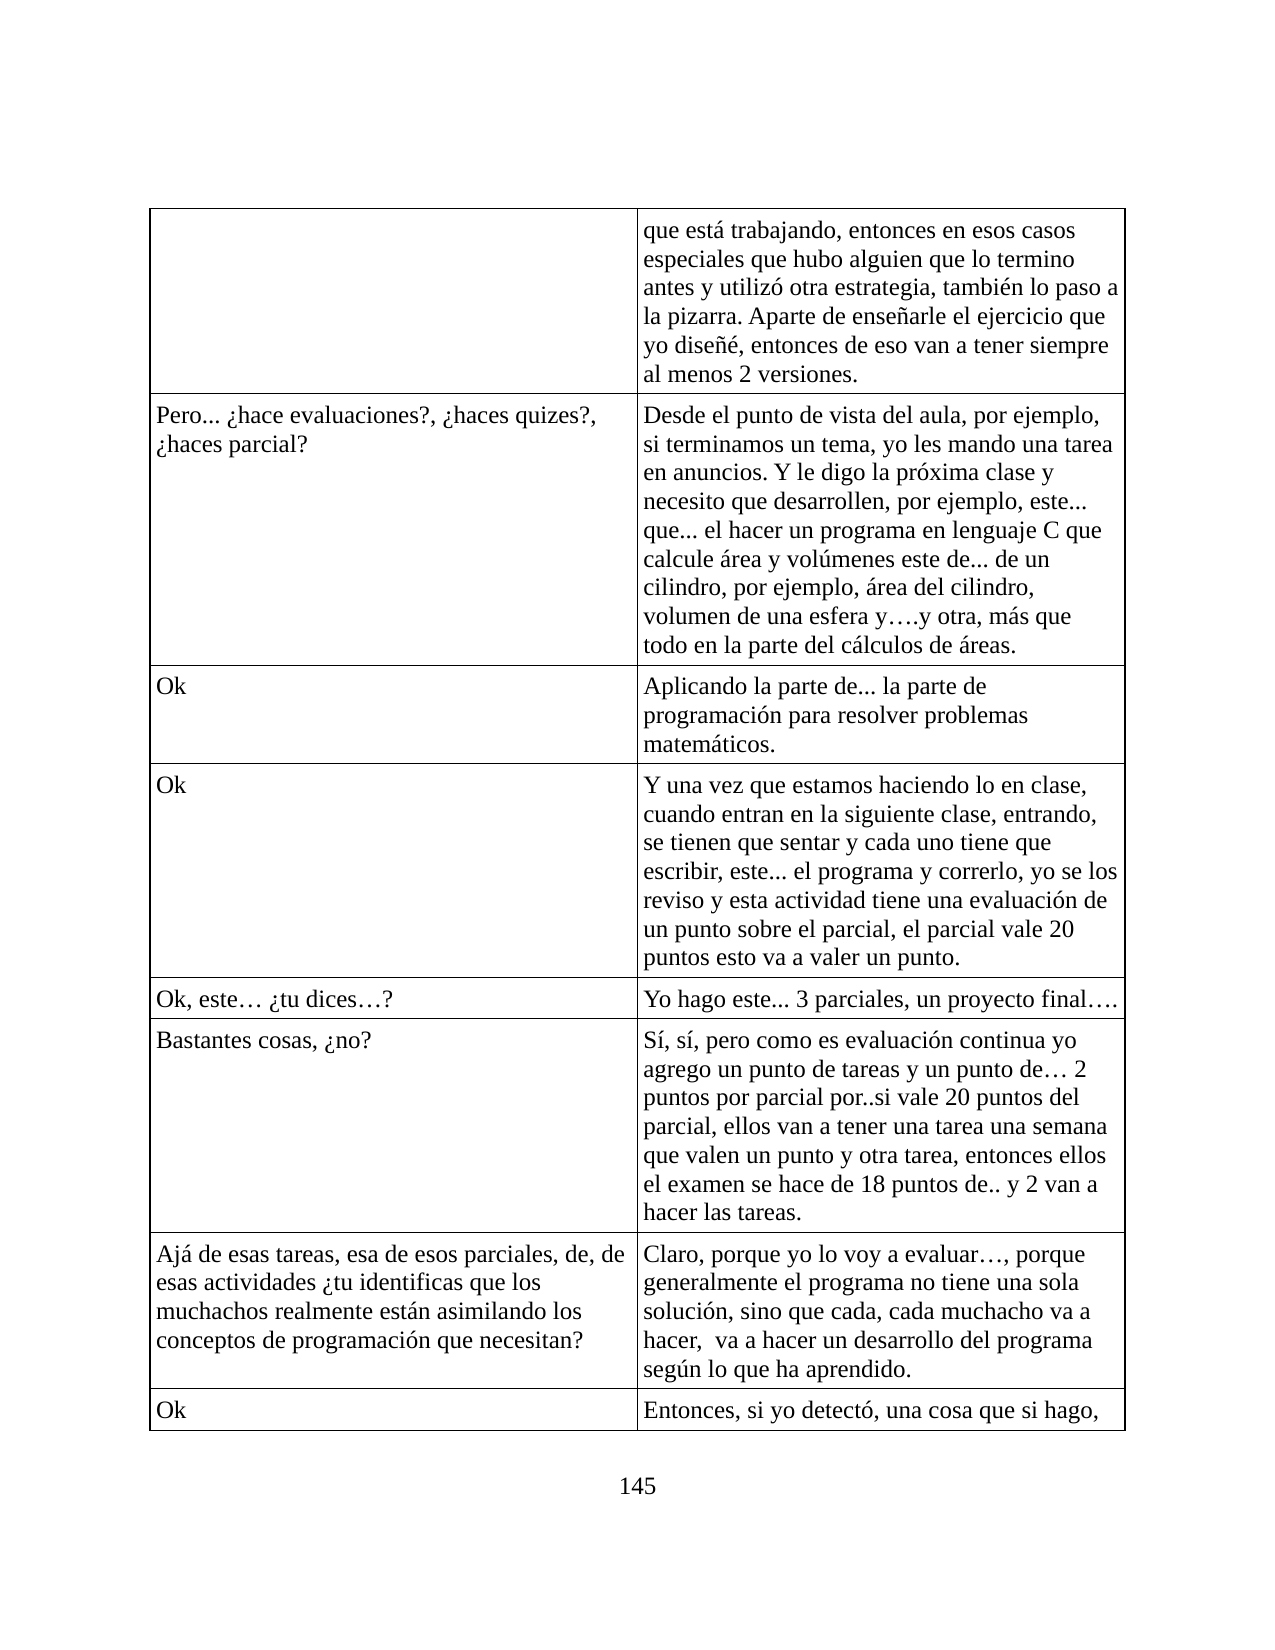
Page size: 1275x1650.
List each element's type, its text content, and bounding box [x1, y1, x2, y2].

table_cell Entonces, si yo detectó, una cosa que si hago, [638, 1389, 1124, 1429]
table_cell Ok [151, 666, 637, 763]
table_cell Desde el punto de vista del aula, por ejemplo, si terminamos un tema, yo les mando una tarea en anuncios. Y le digo la próxima clase y necesito que desarrollen, por ejemplo, este... que... el hacer un programa en lenguaje C que calcule área y volúmenes este de... de un cilindro, por ejemplo, área del cilindro, volumen de una esfera y….y otra, más que todo en la parte del cálculos de áreas. [638, 394, 1124, 664]
table_cell Ok [151, 1389, 637, 1429]
table_cell Aplicando la parte de... la parte de programación para resolver problemas matemáticos. [638, 666, 1124, 763]
table_cell Sí, sí, pero como es evaluación continua yo agrego un punto de tareas y un punto de… 2 puntos por parcial por..si vale 20 puntos del parcial, ellos van a tener una tarea una semana que valen un punto y otra tarea, entonces ellos el examen se hace de 18 puntos de.. y 2 van a hacer las tareas. [638, 1019, 1124, 1232]
table_cell Yo hago este... 3 parciales, un proyecto final…. [638, 978, 1124, 1018]
table_cell Y una vez que estamos haciendo lo en clase, cuando entran en la siguiente clase, entrando, se tienen que sentar y cada uno tiene que escribir, este... el programa y correrlo, yo se los reviso y esta actividad tiene una evaluación de un punto sobre el parcial, el parcial vale 20 puntos esto va a valer un punto. [638, 764, 1124, 977]
table_cell Ok [151, 764, 637, 977]
table_cell Bastantes cosas, ¿no? [151, 1019, 637, 1232]
table_cell que está trabajando, entonces en esos casos especiales que hubo alguien que lo termino antes y utilizó otra estrategia, también lo paso a la pizarra. Aparte de enseñarle el ejercicio que yo diseñé, entonces de eso van a tener siempre al menos 2 versiones. [638, 209, 1124, 393]
table_cell Ajá de esas tareas, esa de esos parciales, de, de esas actividades ¿tu identificas que los muchachos realmente están asimilando los conceptos de programación que necesitan? [151, 1233, 637, 1388]
table_cell [151, 209, 637, 393]
table_cell Pero... ¿hace evaluaciones?, ¿haces quizes?, ¿haces parcial? [151, 394, 637, 664]
table_cell Claro, porque yo lo voy a evaluar…, porque generalmente el programa no tiene una sola solución, sino que cada, cada muchacho va a hacer, va a hacer un desarrollo del programa según lo que ha aprendido. [638, 1233, 1124, 1388]
table_cell Ok, este… ¿tu dices…? [151, 978, 637, 1018]
